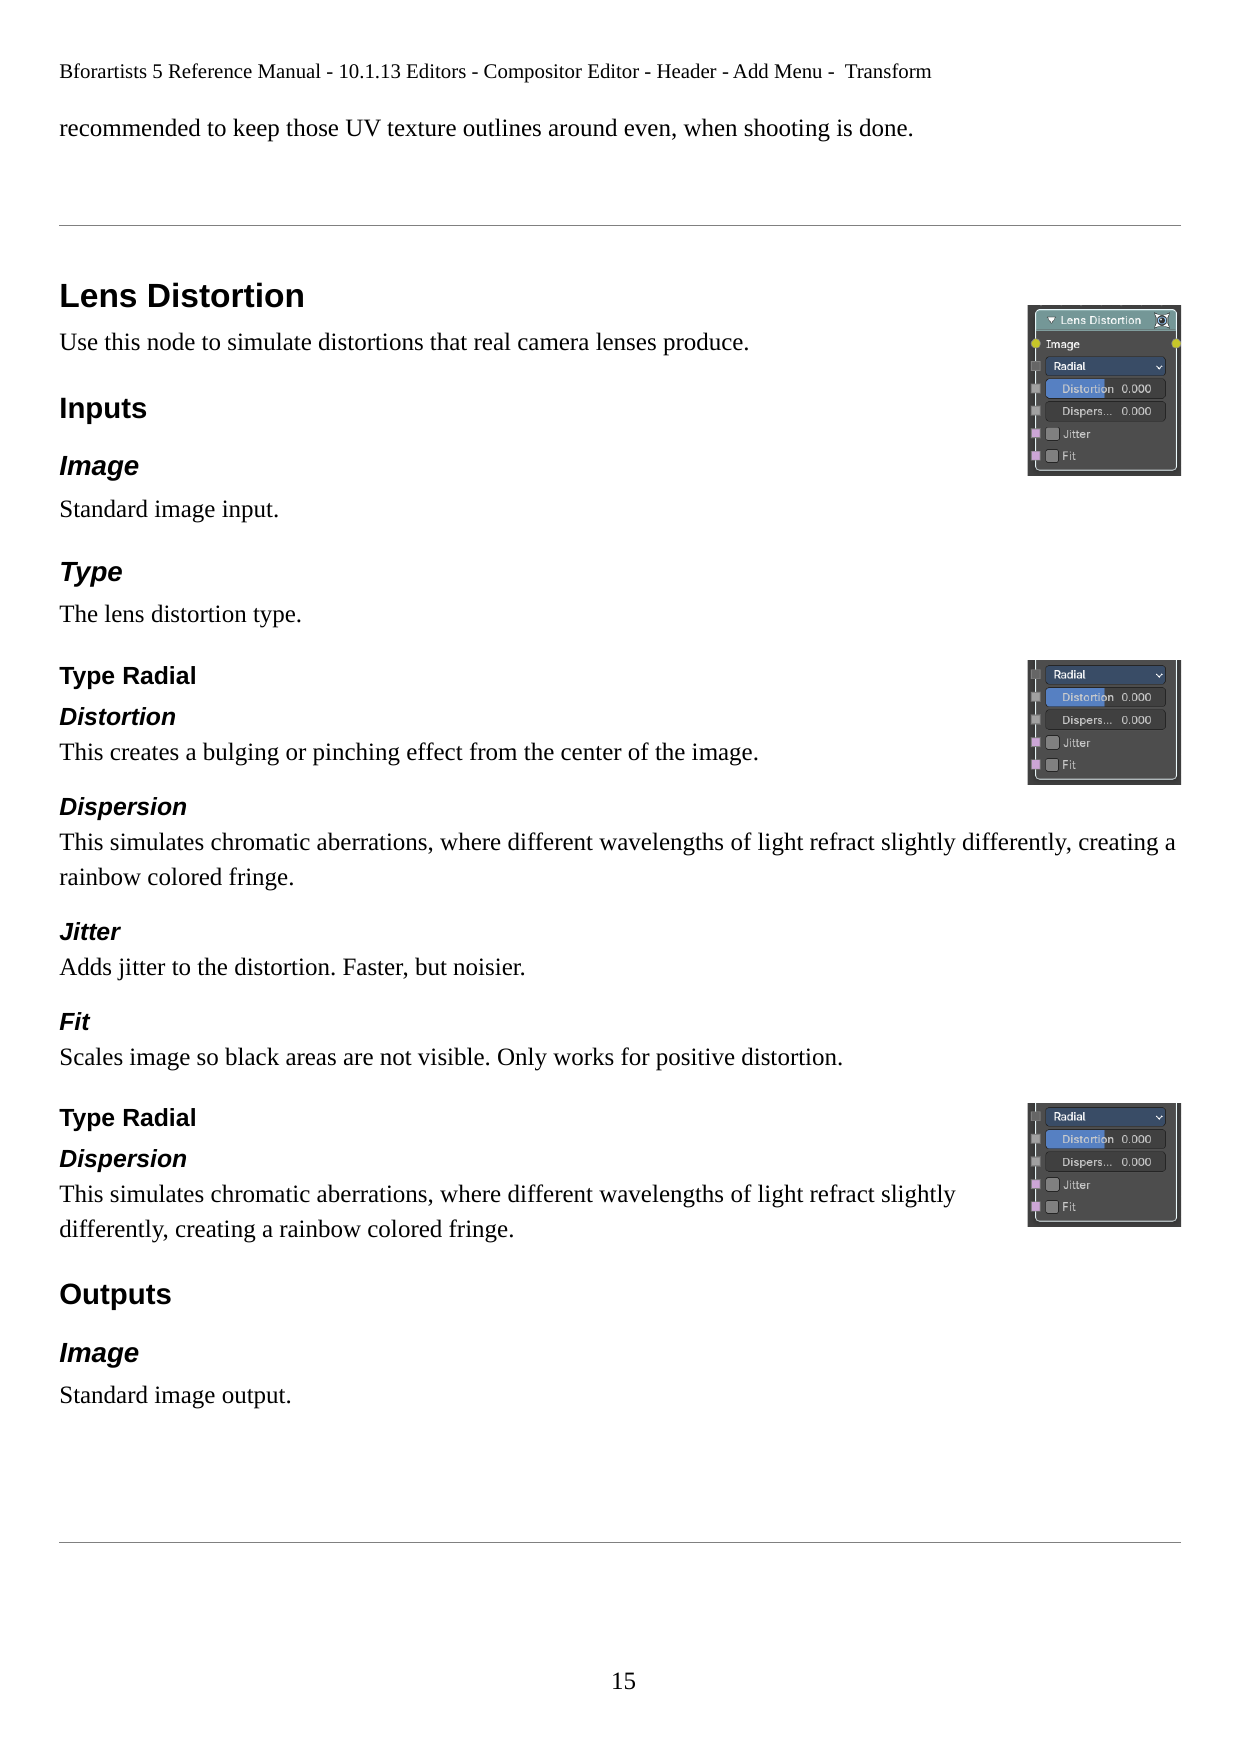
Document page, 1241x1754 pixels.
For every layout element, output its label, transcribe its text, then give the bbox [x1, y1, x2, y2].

text This simulates chromatic aberrations, where different wavelengths of light refract slightly differently, creating a rainbow colored fringe. [59, 827, 1181, 890]
subtitle Image [59, 449, 1181, 481]
subtitle Jitter [59, 917, 1181, 945]
subtitle Outputs [59, 1277, 1181, 1311]
subtitle Distortion [59, 702, 1027, 731]
subtitle Inputs [59, 391, 1027, 424]
text Scales image so black areas are not visible. Only works for positive distortion. [59, 1042, 1181, 1071]
subtitle Lens Distortion [59, 276, 1181, 314]
text This simulates chromatic aberrations, where different wavelengths of light refract slightly differently, creating a rainbow colored fringe. [59, 1179, 1181, 1242]
picture [1027, 660, 1182, 785]
subtitle Dispersion [59, 1144, 1027, 1173]
subtitle Fit [59, 1007, 1181, 1036]
text Standard image input. [59, 494, 1181, 522]
picture [1027, 1103, 1182, 1227]
subtitle Type Radial [59, 661, 1027, 690]
subtitle Image [59, 1336, 1181, 1368]
text Standard image output. [59, 1380, 1181, 1409]
text The lens distortion type. [59, 599, 1181, 628]
subtitle Dispersion [59, 792, 1181, 821]
text recommended to keep those UV texture outlines around even, when shooting is done. [59, 113, 1181, 141]
text This creates a bulging or pinching effect from the center of the image. [59, 737, 1027, 766]
text Adds jitter to the distortion. Faster, but noisier. [59, 952, 1181, 980]
text Use this node to simulate distortions that real camera lenses produce. [59, 327, 1027, 356]
subtitle Type Radial [59, 1103, 1027, 1132]
subtitle Type [59, 555, 1181, 587]
picture [1027, 305, 1182, 476]
